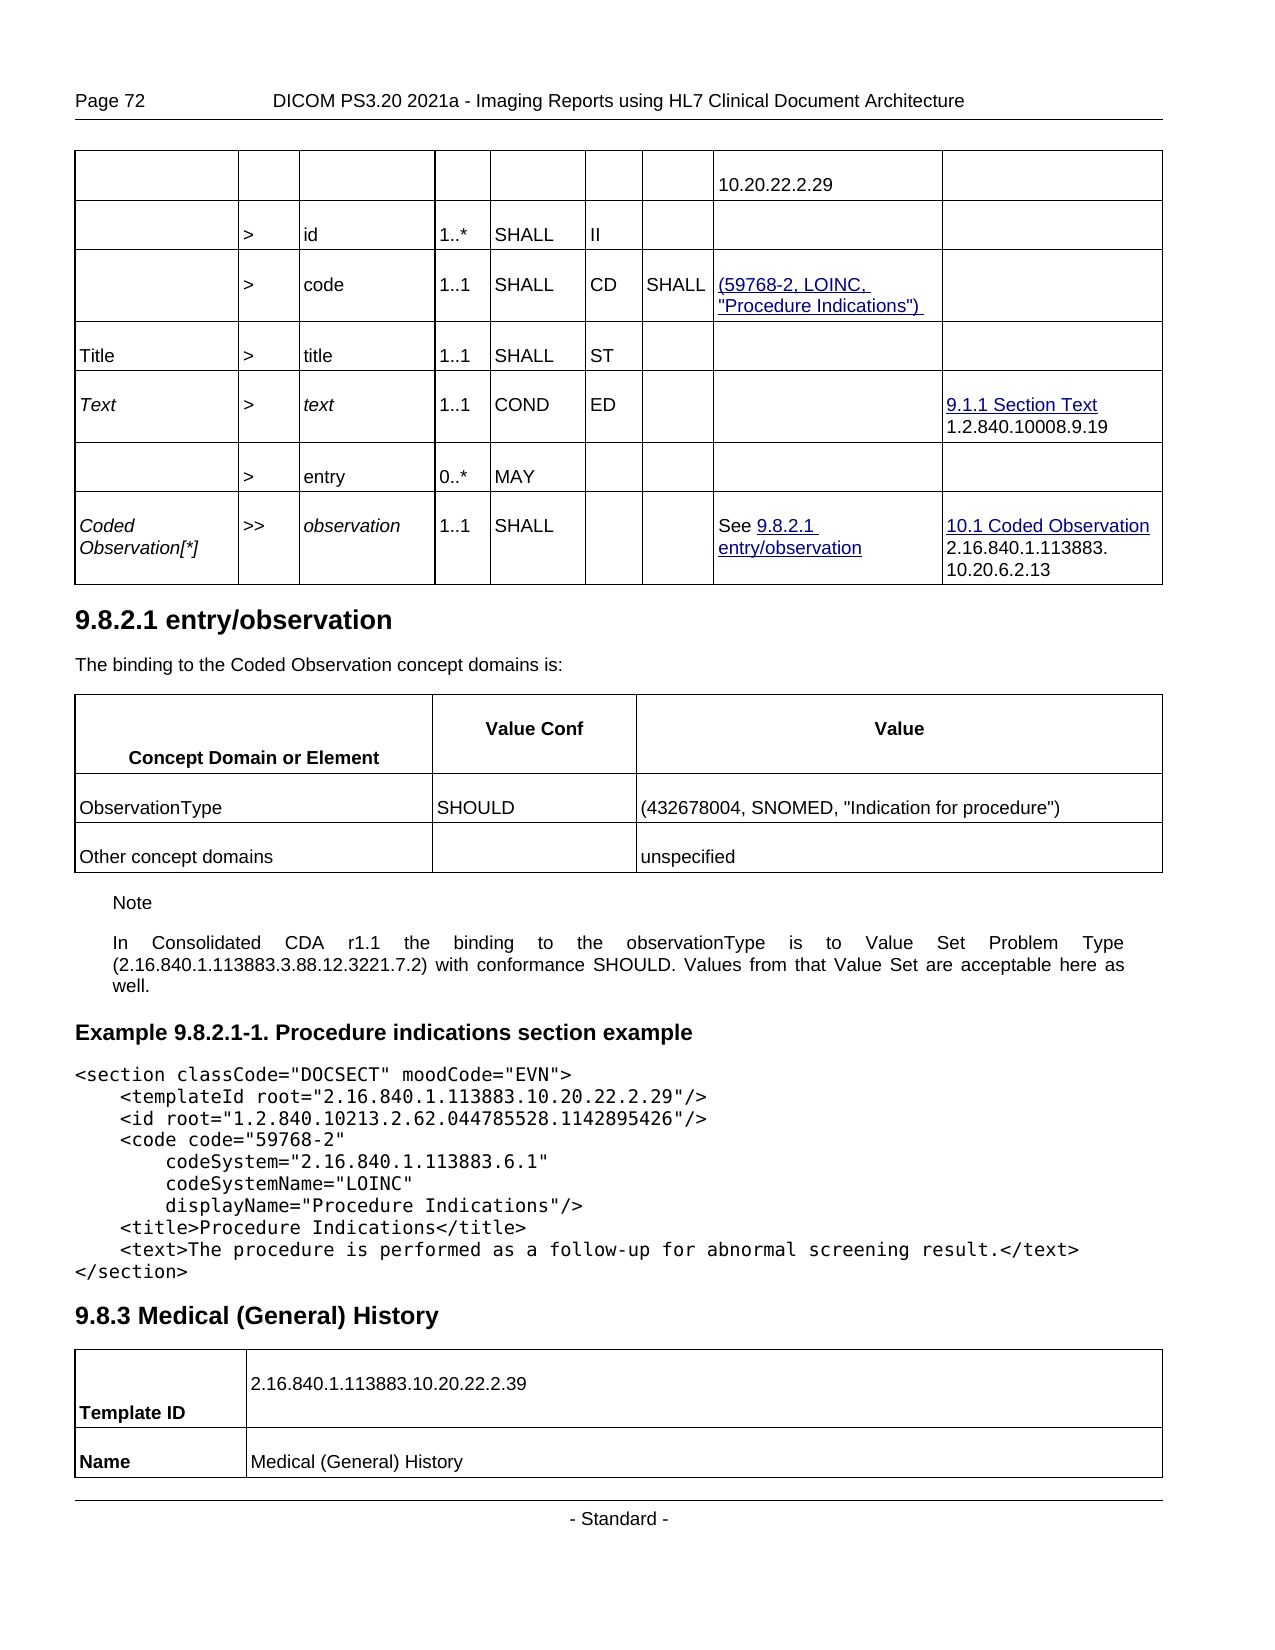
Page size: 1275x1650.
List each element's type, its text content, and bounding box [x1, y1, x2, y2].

text The binding to the Coded Observation concept domains is: [75, 654, 1162, 675]
table_cell [643, 201, 713, 249]
table_cell [714, 322, 942, 370]
text 9.8.2.1 entry/observation [75, 604, 1162, 635]
text <section classCode="DOCSECT" moodCode="EVN"> <templateId root="2.16.840.1.113883.10.20.22.2.29"/> <id root="1.2.840.10213.2.62.044785528.1142895426"/> <code code="59768-2" codeSystem="2.16.840.1.113883.6.1" codeSystemName="LOINC" displayName="Procedure Indications"/> <title>Procedure Indications</title> <text>The procedure is performed as a follow-up for abnormal screening result.</text> </section> [75, 1064, 1162, 1283]
table_cell > [239, 371, 299, 442]
table_cell [76, 250, 238, 321]
table_cell code [300, 250, 434, 321]
table_cell SHALL [491, 250, 585, 321]
table_cell id [300, 201, 434, 249]
table_header Value [637, 695, 1162, 773]
table_header Value Conf [433, 695, 636, 773]
text In Consolidated CDA r1.1 the binding to the observationType is to Value Set Problem Type (2.16.840.1.113883.3.88.12.3221.7.2) with conformance SHOULD. Values from that Value Set are acceptable here as well. [112, 932, 1125, 997]
table_cell SHOULD [433, 774, 636, 822]
table_cell text [300, 371, 434, 442]
table_cell [943, 201, 1162, 249]
table_cell SHALL [643, 250, 713, 321]
table_cell [643, 492, 713, 584]
table_cell Title [76, 322, 238, 370]
table_cell [643, 322, 713, 370]
table_cell (432678004, SNOMED, "Indication for procedure") [637, 774, 1162, 822]
table_cell [239, 151, 299, 200]
table_cell [943, 250, 1162, 321]
table_cell 10.1 Coded Observation 2.16.840.1.113883.​10.20.6.2.13 [943, 492, 1162, 584]
table_cell Other concept domains [76, 823, 432, 872]
table_cell 1..* [436, 201, 490, 249]
table_cell [943, 443, 1162, 491]
table_cell [586, 151, 642, 200]
table_cell Observation​Type [76, 774, 432, 822]
table_cell [643, 371, 713, 442]
table_cell [643, 151, 713, 200]
table_cell entry [300, 443, 434, 491]
table_cell [433, 823, 636, 872]
table_cell 9.1.1 Section Text 1.2.840.10008.9.19 [943, 371, 1162, 442]
table_cell SHALL [491, 201, 585, 249]
table_cell SHALL [491, 322, 585, 370]
table_cell 0..* [436, 443, 490, 491]
table_cell title [300, 322, 434, 370]
table_cell > [239, 201, 299, 249]
table_cell Name [76, 1428, 246, 1477]
table_cell [714, 371, 942, 442]
table_cell (59768-2, LOINC, "Procedure Indications") [714, 250, 942, 321]
table_cell [76, 151, 238, 200]
table_cell [943, 322, 1162, 370]
table_cell ED [586, 371, 642, 442]
table_cell [714, 443, 942, 491]
table_cell > [239, 443, 299, 491]
table_cell Medical (General) History [247, 1428, 1162, 1477]
table_cell Coded​Observation[*] [76, 492, 238, 584]
table_cell > [239, 322, 299, 370]
table_cell [586, 492, 642, 584]
table_header 2.16.840.1.113883.​10.20.22.2.39 [247, 1350, 1162, 1427]
text 9.8.3 Medical (General) History [75, 1301, 1162, 1330]
table_cell > [239, 250, 299, 321]
table_cell 1..1 [436, 371, 490, 442]
table_cell [76, 201, 238, 249]
table_cell Text [76, 371, 238, 442]
text Note [112, 892, 1125, 913]
table_cell [491, 151, 585, 200]
table_cell II [586, 201, 642, 249]
table_cell >> [239, 492, 299, 584]
table_cell 1..1 [436, 492, 490, 584]
table_header Concept Domain or Element [76, 695, 432, 773]
table_cell MAY [491, 443, 585, 491]
table_cell 10.20.22.2.29 [714, 151, 942, 200]
table_cell 1..1 [436, 322, 490, 370]
table_cell [943, 151, 1162, 200]
table_cell [714, 201, 942, 249]
table_cell See 9.8.2.1 entry/observation [714, 492, 942, 584]
text Example 9.8.2.1-1. Procedure indications section example [75, 1019, 1162, 1045]
table_cell ST [586, 322, 642, 370]
table_cell [436, 151, 490, 200]
table_cell [300, 151, 434, 200]
table_cell observation [300, 492, 434, 584]
table_cell 1..1 [436, 250, 490, 321]
table_cell CD [586, 250, 642, 321]
table_header Template ID [76, 1350, 246, 1427]
table_cell COND [491, 371, 585, 442]
table_cell SHALL [491, 492, 585, 584]
table_cell [76, 443, 238, 491]
table_cell [643, 443, 713, 491]
table_cell unspecified [637, 823, 1162, 872]
table_cell [586, 443, 642, 491]
